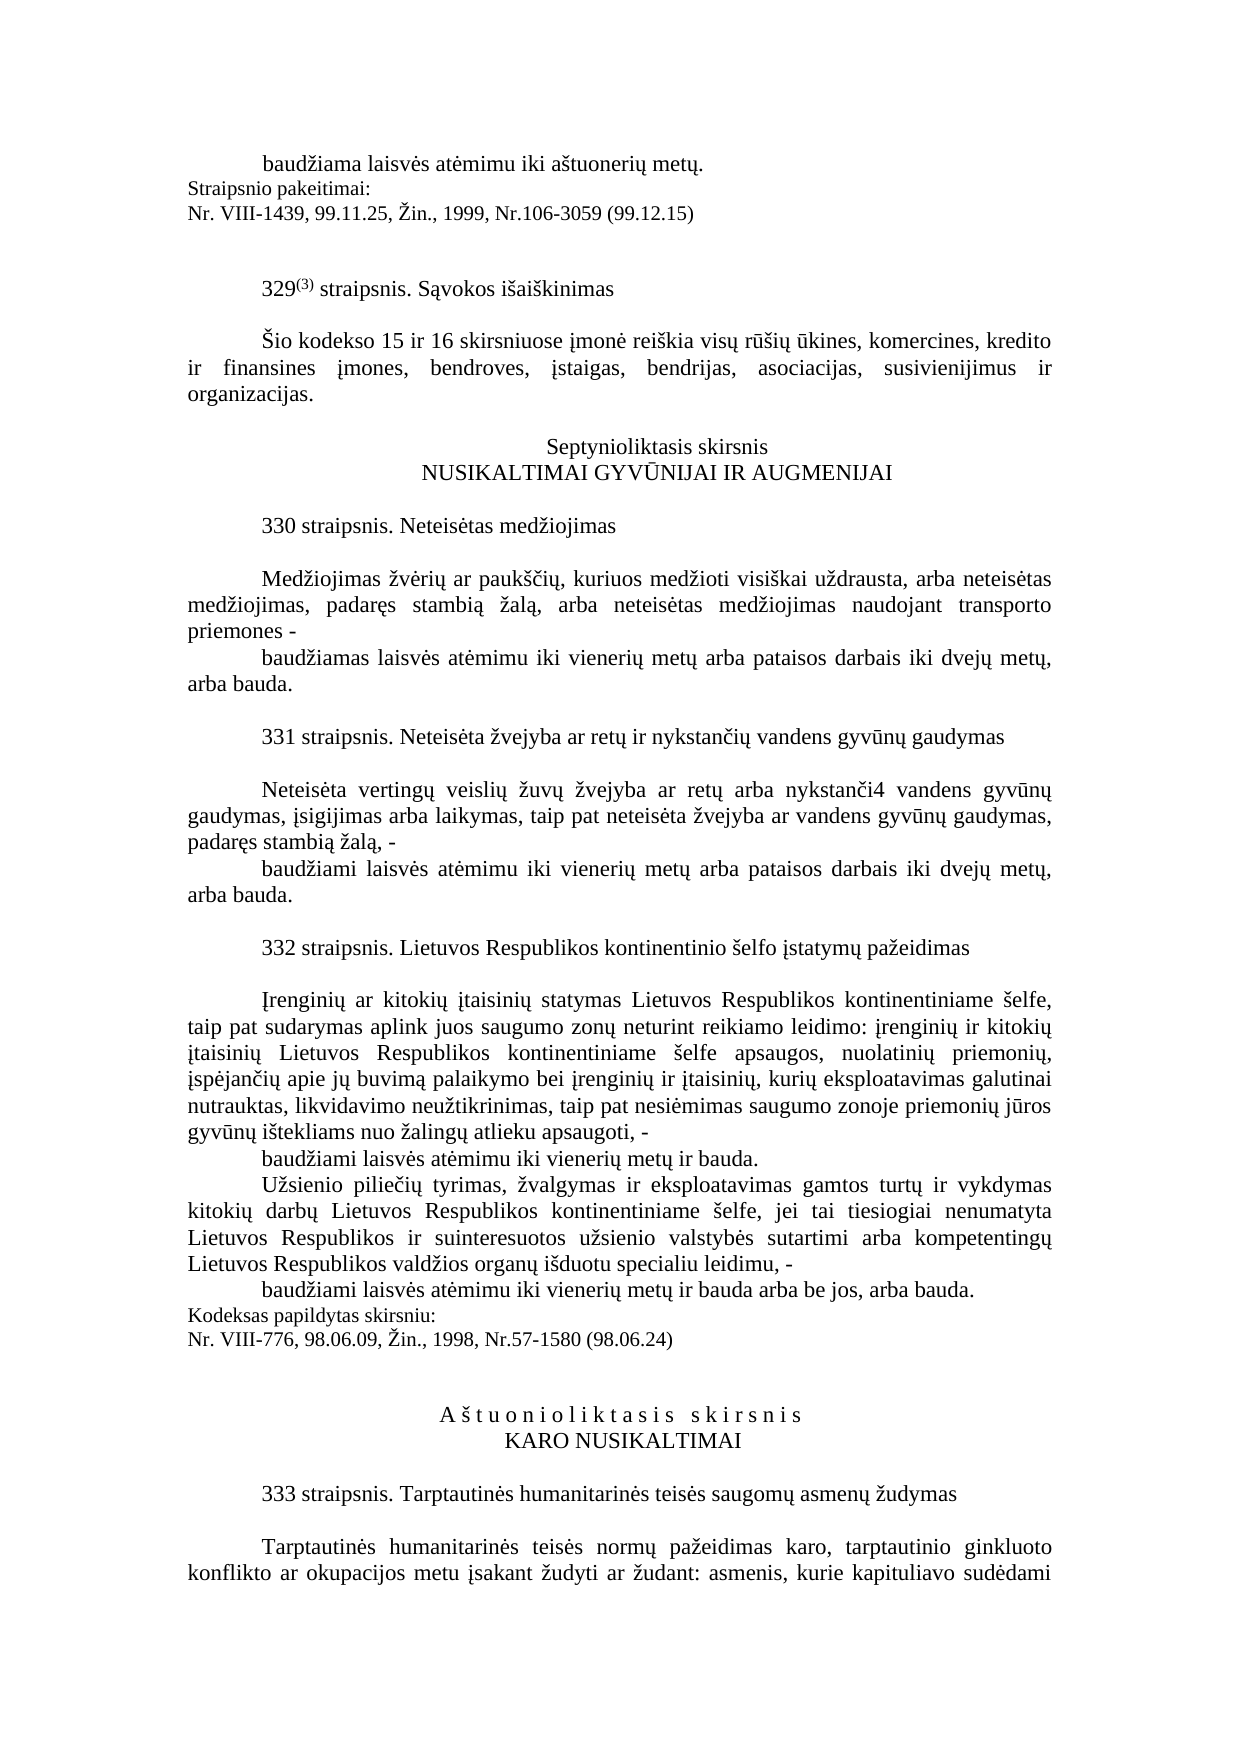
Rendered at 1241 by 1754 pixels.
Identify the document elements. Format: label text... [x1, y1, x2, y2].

text baudžiamas laisvės atėmimu iki vienerių metų arba pataisos darbais iki dvejų metų, arba bauda. [187, 644, 1053, 697]
text 331 straipsnis. Neteisėta žvejyba ar retų ir nykstančių vandens gyvūnų gaudymas [261, 723, 1053, 749]
text 330 straipsnis. Neteisėtas medžiojimas [206, 512, 1053, 538]
text 332 straipsnis. Lietuvos Respublikos kontinentinio šelfo įstatymų pažeidimas [187, 934, 1053, 960]
text baudžiama laisvės atėmimu iki aštuonerių metų. [187, 150, 1053, 176]
text Nr. VIII-776, 98.06.09, Žin., 1998, Nr.57-1580 (98.06.24) [187, 1327, 1053, 1351]
text Karo nusikaltimai [187, 1428, 1053, 1454]
text Šio kodekso 15 ir 16 skirsniuose įmonė reiškia visų rūšių ūkines, komercines, kredito ir finansines įmones, bendroves, įstaigas, bendrijas, asociacijas, susivienijimus ir organizacijas. [187, 328, 1053, 407]
text Kodeksas papildytas skirsniu: [187, 1303, 1053, 1327]
text A š t u o n i o l i k t a s i s s k i r s n i s [187, 1401, 1053, 1428]
text 333 straipsnis. Tarptautinės humanitarinės teisės saugomų asmenų žudymas [187, 1480, 1053, 1507]
text baudžiami laisvės atėmimu iki vienerių metų arba pataisos darbais iki dvejų metų, arba bauda. [187, 855, 1053, 907]
text Straipsnio pakeitimai: [187, 176, 1053, 200]
text Užsienio piliečių tyrimas, žvalgymas ir eksploatavimas gamtos turtų ir vykdymas kitokių darbų Lietuvos Respublikos kontinentiniame šelfe, jei tai tiesiogiai nenumatyta Lietuvos Respublikos ir suinteresuotos užsienio valstybės sutartimi arba kompetentingų Lietuvos Respublikos valdžios organų išduotu specialiu leidimu, - [187, 1171, 1053, 1276]
text Septynioliktasis skirsnis [187, 433, 1053, 459]
text baudžiami laisvės atėmimu iki vienerių metų ir bauda. [187, 1144, 1053, 1171]
text Nr. VIII-1439, 99.11.25, Žin., 1999, Nr.106-3059 (99.12.15) [187, 200, 1053, 224]
text 329(3) straipsnis. Sąvokos išaiškinimas [206, 275, 1053, 301]
text baudžiami laisvės atėmimu iki vienerių metų ir bauda arba be jos, arba bauda. [187, 1276, 1053, 1303]
text Įrenginių ar kitokių įtaisinių statymas Lietuvos Respublikos kontinentiniame šelfe, taip pat sudarymas aplink juos saugumo zonų neturint reikiamo leidimo: įrenginių ir kitokių įtaisinių Lietuvos Respublikos kontinentiniame šelfe apsaugos, nuolatinių priemonių, įspėjančių apie jų buvimą palaikymo bei įrenginių ir įtaisinių, kurių eksploatavimas galutinai nutrauktas, likvidavimo neužtikrinimas, taip pat nesiėmimas saugumo zonoje priemonių jūros gyvūnų ištekliams nuo žalingų atlieku apsaugoti, - [187, 986, 1053, 1144]
text Medžiojimas žvėrių ar paukščių, kuriuos medžioti visiškai uždrausta, arba neteisėtas medžiojimas, padaręs stambią žalą, arba neteisėtas medžiojimas naudojant transporto priemones - [187, 565, 1053, 644]
text Neteisėta vertingų veislių žuvų žvejyba ar retų arba nykstanči4 vandens gyvūnų gaudymas, įsigijimas arba laikymas, taip pat neteisėta žvejyba ar vandens gyvūnų gaudymas, padaręs stambią žalą, - [187, 776, 1053, 855]
text Tarptautinės humanitarinės teisės normų pažeidimas karo, tarptautinio ginkluoto konflikto ar okupacijos metu įsakant žudyti ar žudant: asmenis, kurie kapituliavo sudėdami [187, 1533, 1053, 1586]
text NUSIKALTIMAI GYVŪNIJAI IR AUGMENIJAI [187, 459, 1053, 486]
